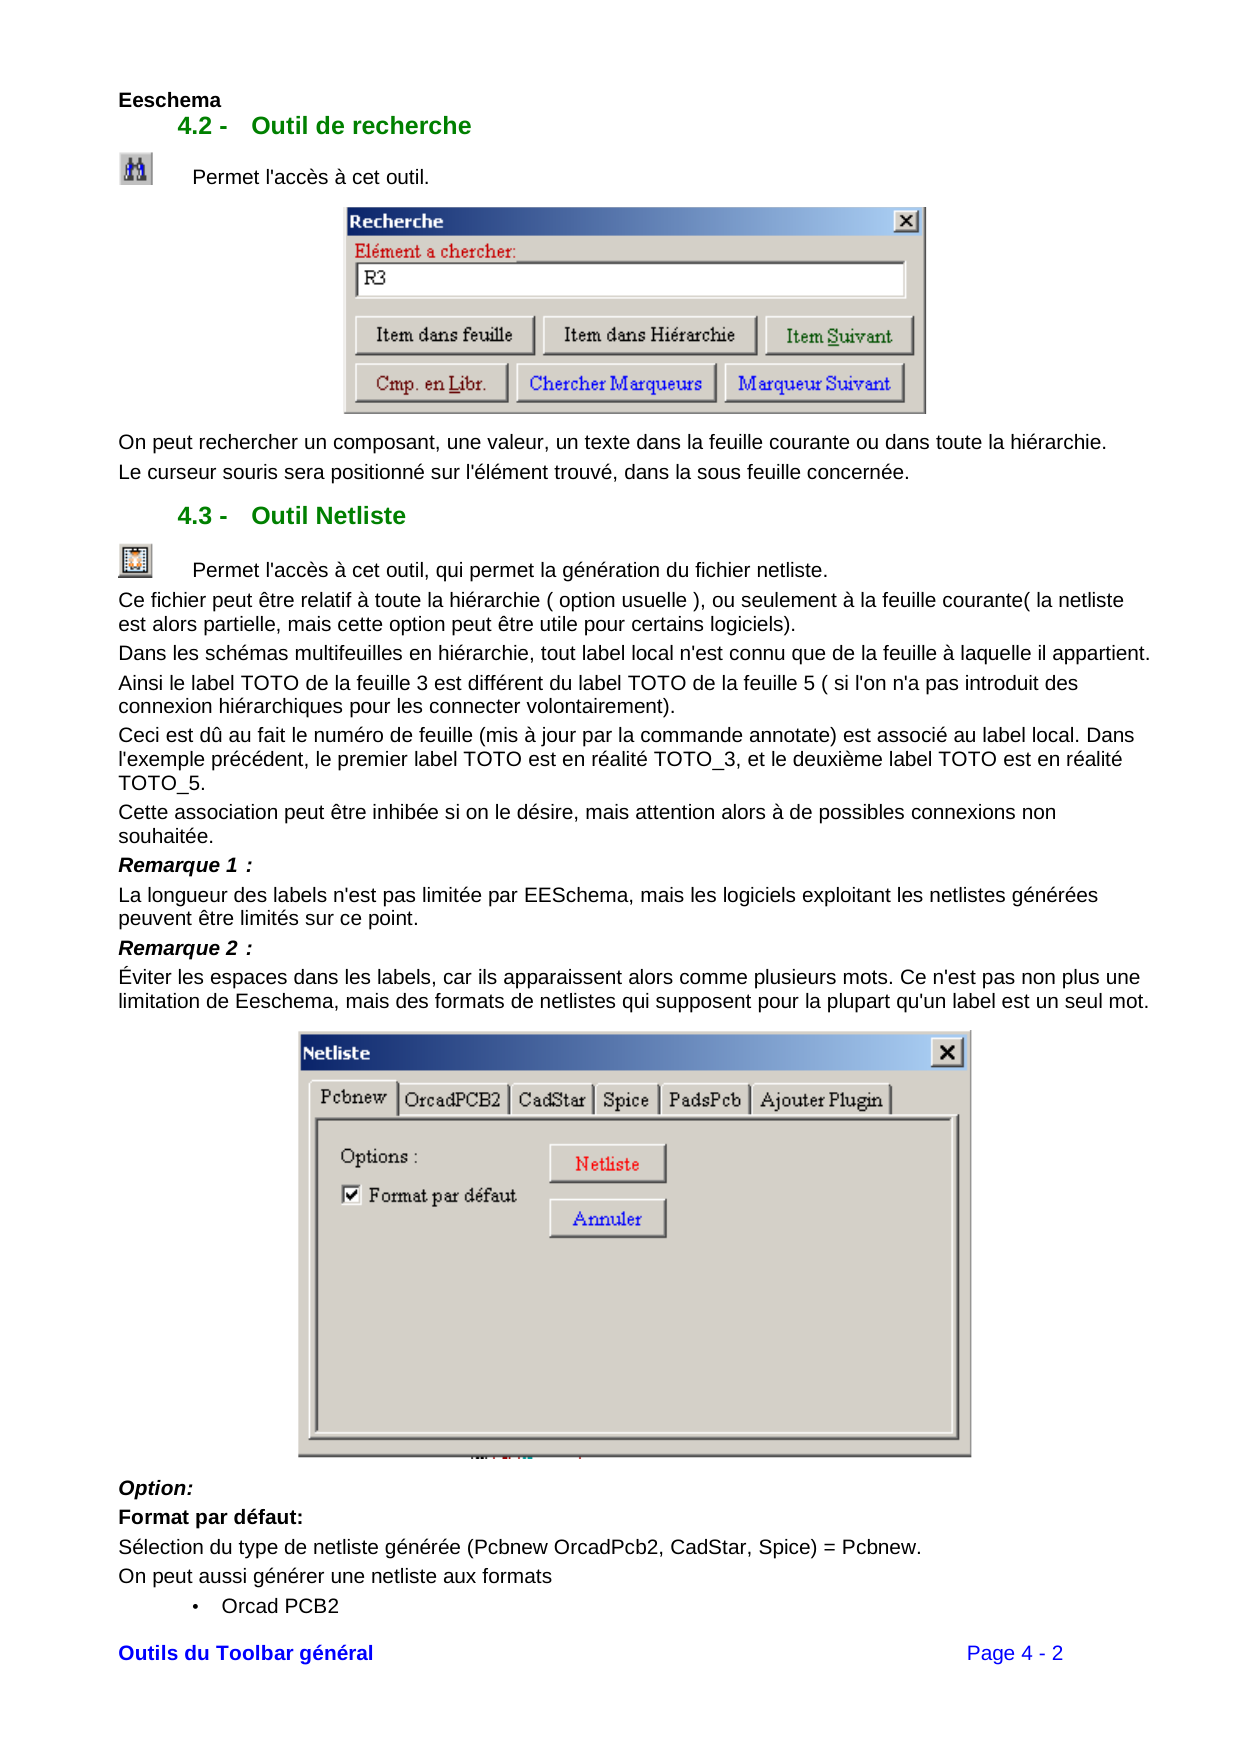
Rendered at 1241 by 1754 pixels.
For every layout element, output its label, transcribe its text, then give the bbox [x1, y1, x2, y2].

text Éviter les espaces dans les labels, car ils apparaissent alors comme plusieurs mots. Ce n'est pas non plus une limitation de Eeschema, mais des formats de netlistes qui supposent pour la plupart qu'un label est un seul mot. [118, 966, 1152, 1013]
text On peut rechercher un composant, une valeur, un texte dans la feuille courante ou dans toute la hiérarchie. [118, 431, 1152, 454]
text Dans les schémas multifeuilles en hiérarchie, tout label local n'est connu que de la feuille à laquelle il appartient. [118, 641, 1152, 665]
picture [298, 1030, 972, 1459]
text La longueur des labels n'est pas limitée par EESchema, mais les logiciels exploitant les netlistes générées peuvent être limités sur ce point. [118, 883, 1152, 930]
text Le curseur souris sera positionné sur l'élément trouvé, dans la sous feuille concernée. [118, 460, 1152, 484]
text Ce fichier peut être relatif à toute la hiérarchie ( option usuelle ), ou seulement à la feuille courante( la netliste est alors partielle, mais cette option peut être utile pour certains logiciels). [118, 588, 1152, 636]
text Format par défaut: [118, 1506, 1152, 1529]
text Option: [118, 1476, 1152, 1500]
text Sélection du type de netliste générée (Pcbnew OrcadPcb2, CadStar, Spice) = Pcbnew. [118, 1535, 1152, 1559]
text On peut aussi générer une netliste aux formats [118, 1564, 1152, 1588]
subtitle Outil Netliste [177, 502, 1152, 530]
text Remarque 1 : [118, 853, 1152, 877]
text Ainsi le label TOTO de la feuille 3 est différent du label TOTO de la feuille 5 ( si l'on n'a pas introduit des connexion hiérarchiques pour les connecter volontairement). [118, 671, 1152, 718]
text Remarque 2 : [118, 936, 1152, 959]
picture [118, 542, 153, 578]
text Permet l'accès à cet outil, qui permet la génération du fichier netliste. [118, 542, 1152, 582]
subtitle Outil de recherche [177, 112, 1152, 140]
picture [343, 207, 927, 414]
text Permet l'accès à cet outil. [118, 152, 1152, 189]
text Cette association peut être inhibée si on le désire, mais attention alors à de possibles connexions non souhaitée. [118, 801, 1152, 848]
text Ceci est dû au fait le numéro de feuille (mis à jour par la commande annotate) est associé au label local. Dans l'exemple précédent, le premier label TOTO est en réalité TOTO_3, et le deuxième label TOTO est en réalité TOTO_5. [118, 724, 1152, 794]
list Orcad PCB2 [192, 1594, 1152, 1618]
